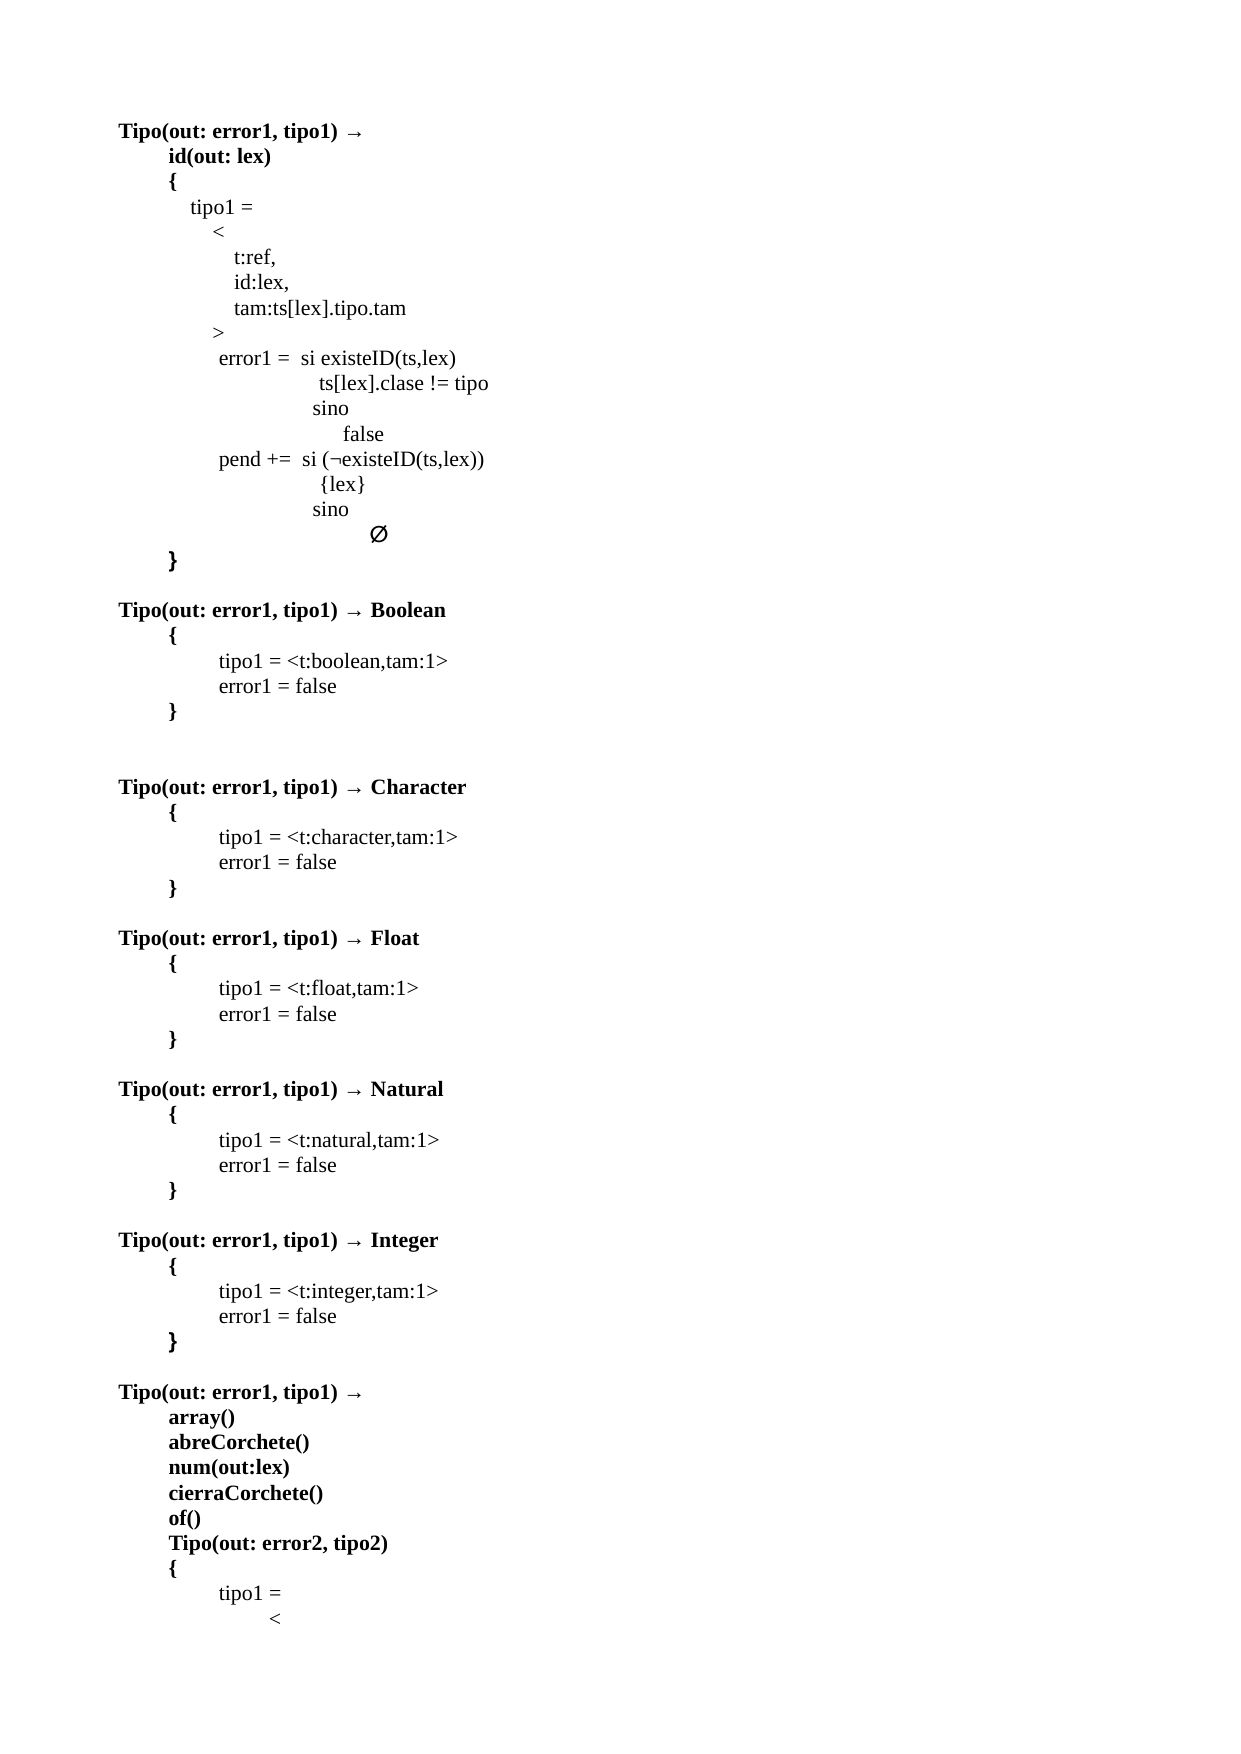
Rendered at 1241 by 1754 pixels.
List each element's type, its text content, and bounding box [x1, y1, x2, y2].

text sino [168, 496, 1122, 521]
text ts[lex].clase != tipo [168, 370, 1122, 395]
text Tipo(out: error1, tipo1) → Integer [118, 1227, 1122, 1253]
text tam:ts[lex].tipo.tam [168, 294, 1122, 320]
text cierraCorchete() [118, 1479, 1122, 1505]
text num(out:lex) [118, 1454, 1122, 1479]
text error1 = false [168, 1303, 1122, 1328]
text t:ref, [168, 244, 1122, 269]
text tipo1 = <t:natural,tam:1> [168, 1127, 1122, 1152]
text { [168, 799, 1122, 824]
text } [168, 698, 1122, 723]
text Tipo(out: error2, tipo2) [118, 1530, 1122, 1555]
text tipo1 = [168, 1580, 1122, 1606]
text error1 = false [168, 1152, 1122, 1177]
text < [168, 219, 1122, 244]
text } [168, 874, 1122, 900]
text Tipo(out: error1, tipo1) → Natural [118, 1076, 1122, 1101]
text false [269, 421, 1122, 446]
text } [168, 1328, 1122, 1353]
text tipo1 = <t:float,tam:1> [168, 975, 1122, 1001]
text array() [118, 1404, 1122, 1429]
text id(out: lex) [118, 143, 1122, 168]
text {lex} [168, 471, 1122, 496]
text { [168, 1101, 1122, 1127]
text abreCorchete() [118, 1429, 1122, 1454]
text { [168, 622, 1122, 648]
text } [168, 1026, 1122, 1051]
text tipo1 = [168, 194, 1122, 219]
text { [168, 950, 1122, 975]
text error1 = false [168, 849, 1122, 874]
text tipo1 = <t:character,tam:1> [168, 824, 1122, 849]
text > [168, 320, 1122, 345]
text { [168, 168, 1122, 194]
text < [168, 1606, 1122, 1631]
text tipo1 = <t:boolean,tam:1> [168, 648, 1122, 673]
text error1 = si existeID(ts,lex) [168, 345, 1122, 370]
text ⵁ [369, 521, 1122, 547]
text id:lex, [168, 269, 1122, 294]
text tipo1 = <t:integer,tam:1> [168, 1278, 1122, 1303]
text { [168, 1253, 1122, 1278]
text error1 = false [168, 673, 1122, 698]
text } [168, 1177, 1122, 1202]
text of() [118, 1505, 1122, 1530]
text } [168, 547, 1122, 572]
text Tipo(out: error1, tipo1) → Character [118, 774, 1122, 799]
text Tipo(out: error1, tipo1) → [118, 1379, 1122, 1404]
text Tipo(out: error1, tipo1) → [118, 118, 1122, 143]
text sino [168, 395, 1122, 421]
text error1 = false [168, 1001, 1122, 1026]
text { [168, 1555, 1122, 1580]
text pend += si (¬existeID(ts,lex)) [168, 446, 1122, 471]
text Tipo(out: error1, tipo1) → Float [118, 925, 1122, 950]
text Tipo(out: error1, tipo1) → Boolean [118, 597, 1122, 622]
